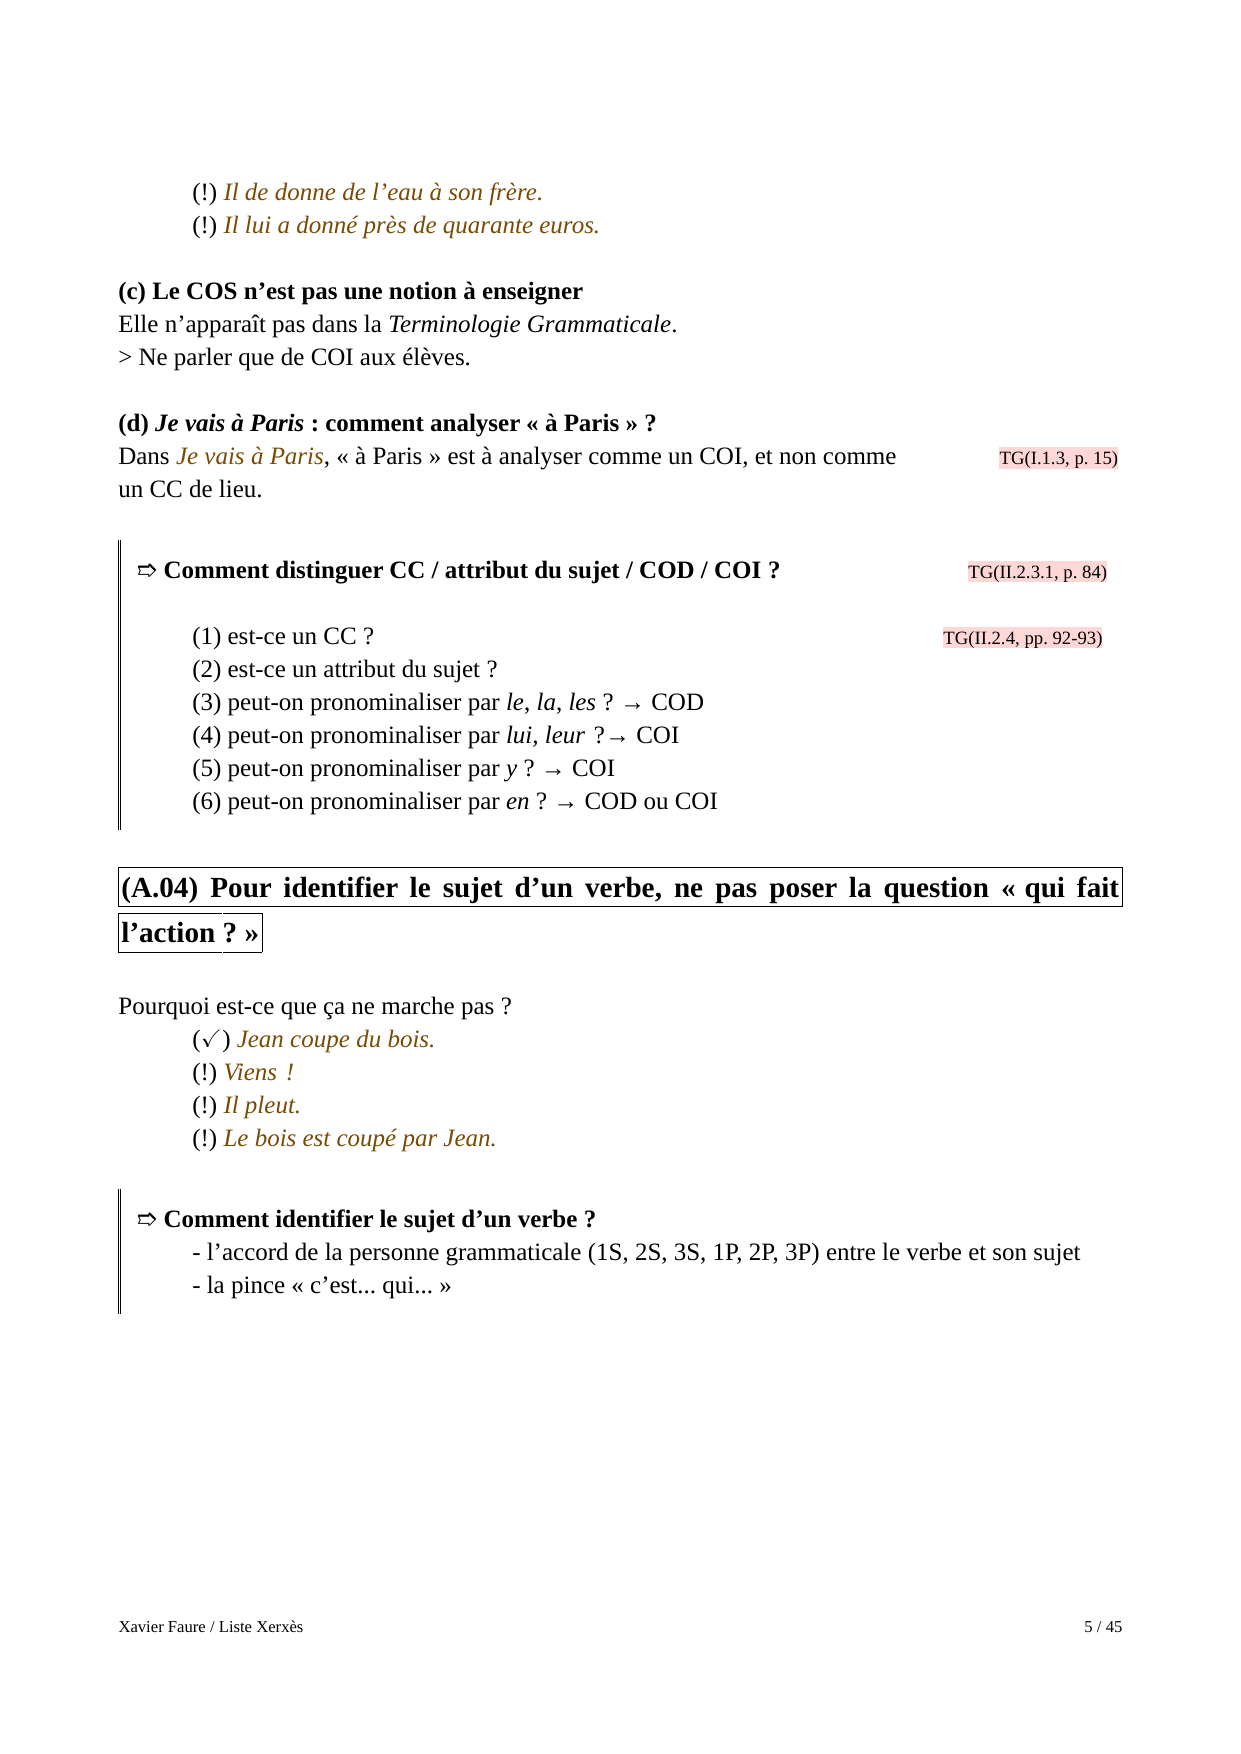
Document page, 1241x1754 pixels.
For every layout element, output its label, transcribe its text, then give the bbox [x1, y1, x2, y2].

text (!) Il de donne de l’eau à son frère. [118, 177, 1122, 206]
text (A.04) Pour identifier le sujet d’un verbe, ne pas poser la question « qui fait [119, 868, 1122, 906]
text l’action ? » [118, 907, 1122, 952]
text > Ne parler que de COI aux élèves. [118, 342, 1122, 371]
text (✓) Jean coupe du bois. [118, 1024, 1122, 1053]
text (!) Viens ! [118, 1057, 1122, 1086]
text Dans Je vais à Paris, « à Paris » est à analyser comme un COI, et non comme TG(I.1.3, p. 15) [118, 441, 1122, 470]
text (1) est-ce un CC ? TG(II.2.4, pp. 92-93) [121, 606, 1122, 639]
text ➱ Comment identifier le sujet d’un verbe ? [121, 1189, 1122, 1222]
text - la pince « c’est... qui... » [121, 1255, 1122, 1314]
text (3) peut-on pronominaliser par le, la, les ? → COD [121, 672, 1122, 705]
text (!) Le bois est coupé par Jean. [118, 1123, 1122, 1152]
text (5) peut-on pronominaliser par y ? → COI [121, 738, 1122, 771]
text (6) peut-on pronominaliser par en ? → COD ou COI [121, 771, 1122, 830]
text (d) Je vais à Paris : comment analyser « à Paris » ? [118, 408, 1122, 437]
text (c) Le COS n’est pas une notion à enseigner [118, 276, 1122, 305]
text Pourquoi est-ce que ça ne marche pas ? [118, 991, 1122, 1020]
text Elle n’apparaît pas dans la Terminologie Grammaticale. [118, 309, 1122, 338]
text - l’accord de la personne grammaticale (1S, 2S, 3S, 1P, 2P, 3P) entre le verbe et son sujet [121, 1222, 1122, 1255]
text (!) Il lui a donné près de quarante euros. [118, 210, 1122, 239]
text (2) est-ce un attribut du sujet ? [121, 639, 1122, 672]
text un CC de lieu. [118, 474, 1122, 503]
text (!) Il pleut. [118, 1090, 1122, 1119]
text (4) peut-on pronominaliser par lui, leur ?→ COI [121, 705, 1122, 738]
text ➱ Comment distinguer CC / attribut du sujet / COD / COI ? TG(II.2.3.1, p. 84) [121, 540, 1122, 584]
